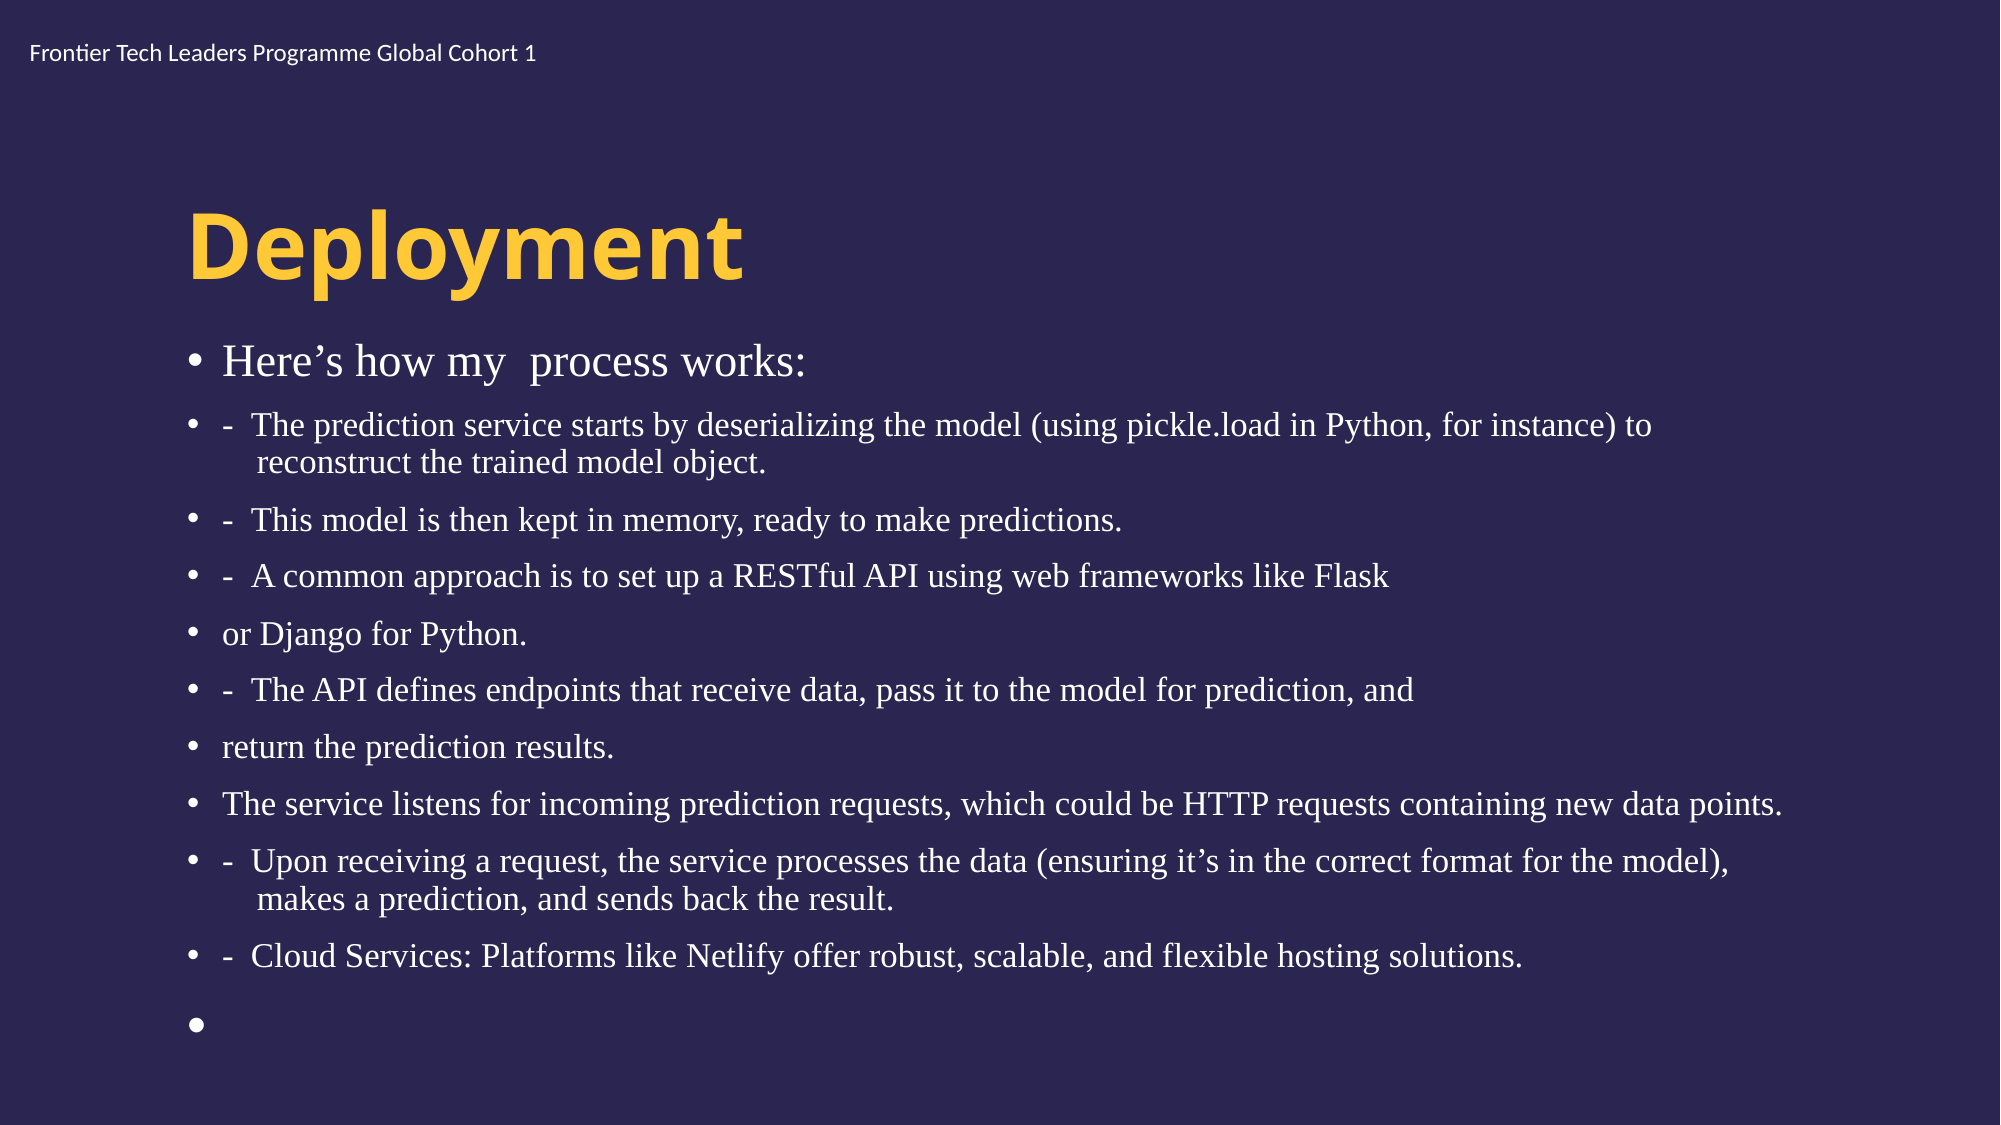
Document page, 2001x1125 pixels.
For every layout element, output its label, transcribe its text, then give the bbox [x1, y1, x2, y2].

text_box Frontier Tech Leaders Programme Global Cohort 1 [14, 29, 846, 75]
title Deployment [170, 174, 1830, 326]
list Here’s how my process works: - The prediction service starts by deserializing the model (using pickle.load in Python, for instance) to reconstruct the trained model object. - This model is then kept in memory, ready to make predictions. - A common approach is to set up a RESTful API using web frameworks like Flask or Django for Python. - The API defines endpoints that receive data, pass it to the model for prediction, and return the prediction results. The service listens for incoming prediction requests, which could be HTTP requests containing new data points. - Upon receiving a request, the service processes the data (ensuring it’s in the correct format for the model), makes a prediction, and sends back the result. - Cloud Services: Platforms like Netlify offer robust, scalable, and flexible hosting solutions. [172, 329, 1828, 1014]
